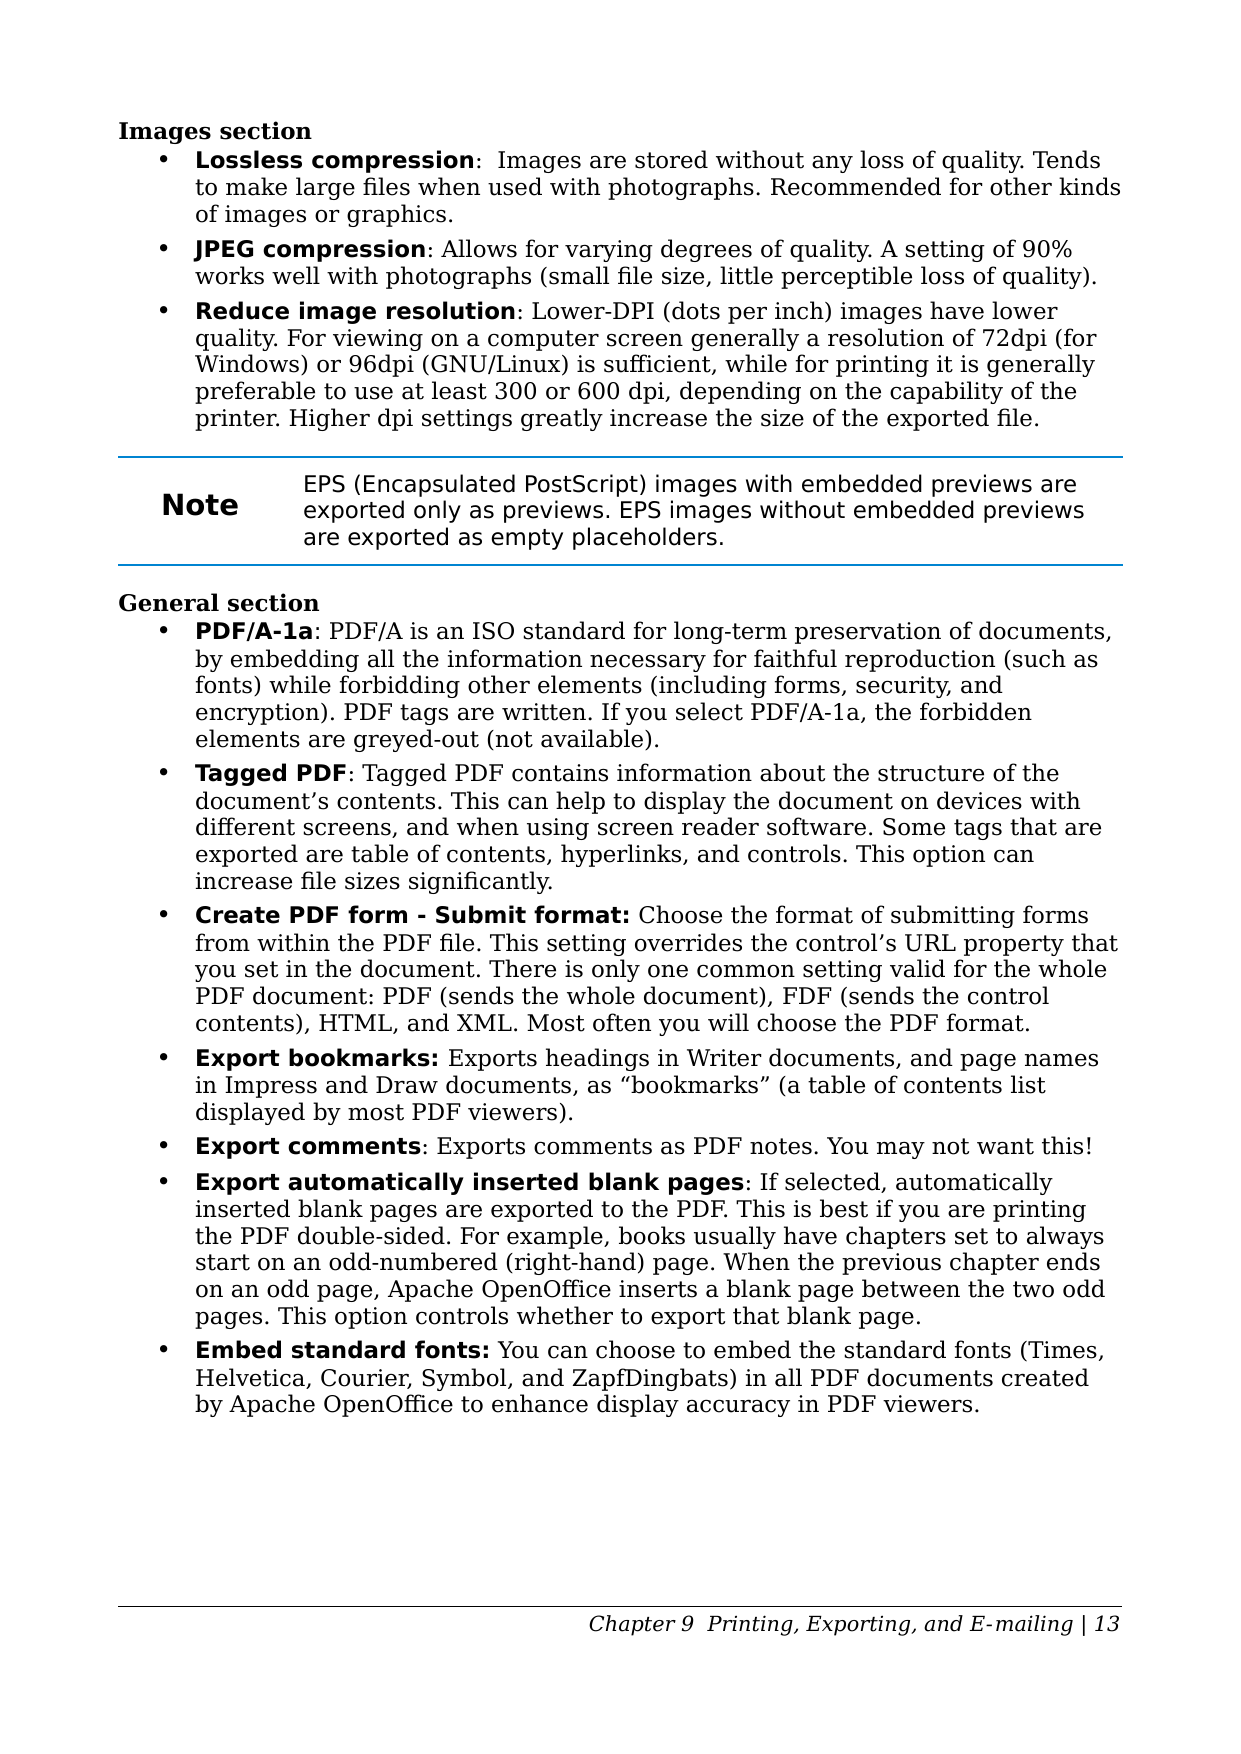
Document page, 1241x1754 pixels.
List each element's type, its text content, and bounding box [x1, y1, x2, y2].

list Embed standard fonts: You can choose to embed the standard fonts (Times, Helvetica, Courier, Symbol, and ZapfDingbats) in all PDF documents created by Apache OpenOffice to enhance display accuracy in PDF viewers. [156, 1336, 1122, 1418]
list Lossless compression: Images are stored without any loss of quality. Tends to make large files when used with photographs. Recommended for other kinds of images or graphics. [156, 145, 1122, 227]
list Export bookmarks: Exports headings in Writer documents, and page names in Impress and Draw documents, as “bookmarks” (a table of contents list displayed by most PDF viewers). [156, 1043, 1122, 1125]
table_header EPS (Encapsulated PostScript) images with embedded previews are exported only as previews. EPS images without embedded previews are exported as empty placeholders. [281, 458, 1122, 564]
text General section [118, 590, 1122, 617]
list Export automatically inserted blank pages: If selected, automatically inserted blank pages are exported to the PDF. This is best if you are printing the PDF double-sided. For example, books usually have chapters set to always start on an odd-numbered (right-hand) page. When the previous chapter ends on an odd page, Apache OpenOffice inserts a blank page between the two odd pages. This option controls whether to export that blank page. [156, 1167, 1122, 1329]
list Tagged PDF: Tagged PDF contains information about the structure of the document’s contents. This can help to display the document on devices with different screens, and when using screen reader software. Some tags that are exported are table of contents, hyperlinks, and controls. This option can increase file sizes significantly. [156, 759, 1122, 894]
list PDF/A-1a: PDF/A is an ISO standard for long-term preservation of documents, by embedding all the information necessary for faithful reproduction (such as fonts) while forbidding other elements (including forms, security, and encryption). PDF tags are written. If you select PDF/A-1a, the forbidden elements are greyed-out (not available). [156, 617, 1122, 752]
list Create PDF form - Submit format: Choose the format of submitting forms from within the PDF file. This setting overrides the control’s URL property that you set in the document. There is only one common setting valid for the whole PDF document: PDF (sends the whole document), FDF (sends the control contents), HTML, and XML. Most often you will choose the PDF format. [156, 901, 1122, 1037]
list JPEG compression: Allows for varying degrees of quality. A setting of 90% works well with photographs (small file size, little perceptible loss of quality). [156, 234, 1122, 289]
table_header Note [118, 458, 281, 564]
text Images section [118, 118, 1122, 145]
list Reduce image resolution: Lower-DPI (dots per inch) images have lower quality. For viewing on a computer screen generally a resolution of 72dpi (for Windows) or 96dpi (GNU/Linux) is sufficient, while for printing it is generally preferable to use at least 300 or 600 dpi, depending on the capability of the printer. Higher dpi settings greatly increase the size of the exported file. [156, 296, 1122, 432]
list Export comments: Exports comments as PDF notes. You may not want this! [156, 1132, 1122, 1161]
